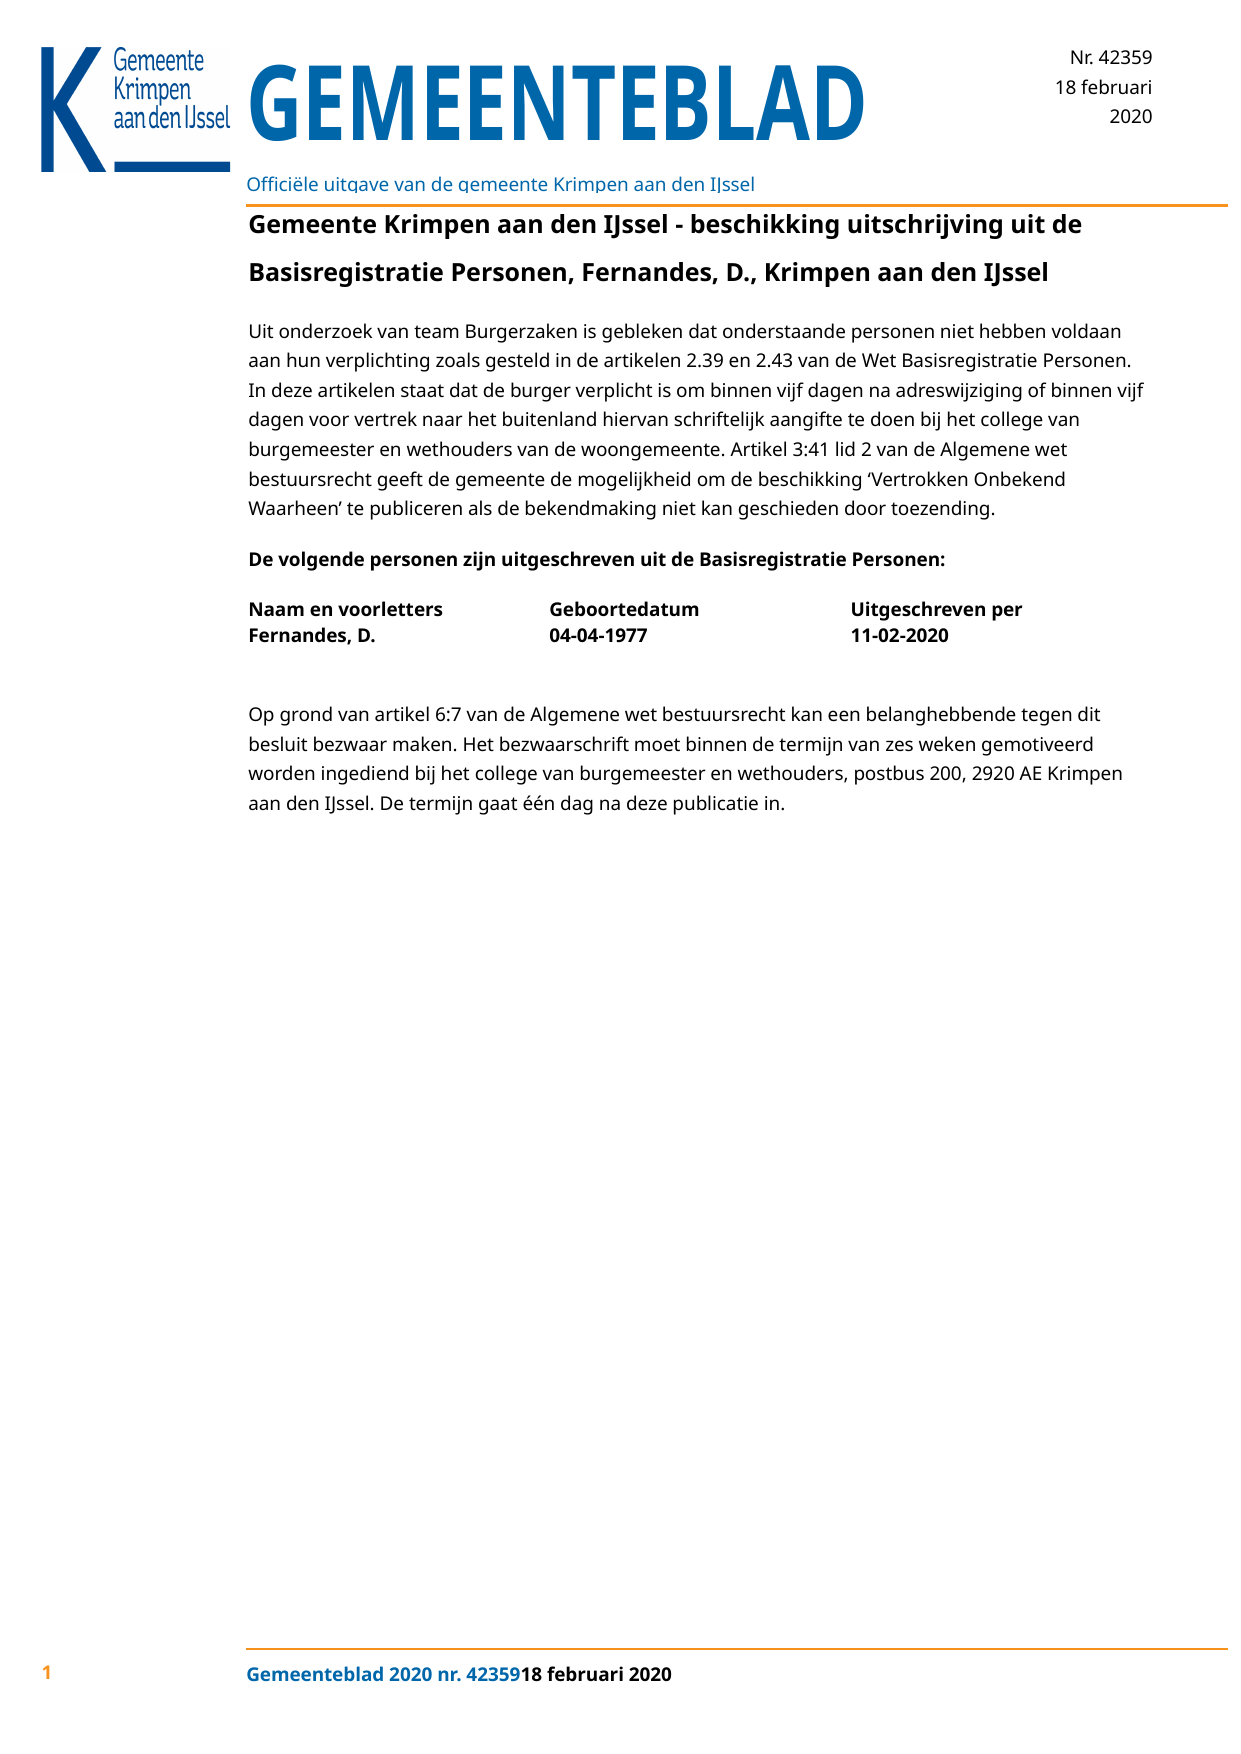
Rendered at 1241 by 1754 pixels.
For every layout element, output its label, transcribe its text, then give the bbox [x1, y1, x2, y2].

table_cell 04-04-1977 [549, 622, 850, 648]
table_header Naam en voorletters [248, 596, 549, 622]
table_cell Fernandes, D. [248, 622, 549, 648]
text De volgende personen zijn uitgeschreven uit de Basisregistratie Personen: [248, 546, 1152, 572]
table_header Geboortedatum [549, 596, 850, 622]
text Op grond van artikel 6:7 van de Algemene wet bestuursrecht kan een belanghebbende tegen dit besluit bezwaar maken. Het bezwaarschrift moet binnen de termijn van zes weken gemotiveerd worden ingediend bij het college van burgemeester en wethouders, postbus 200, 2920 AE Krimpen aan den IJssel. De termijn gaat één dag na deze publicatie in. [248, 701, 1152, 816]
text Uit onderzoek van team Burgerzaken is gebleken dat onderstaande personen niet hebben voldaan aan hun verplichting zoals gesteld in de artikelen 2.39 en 2.43 van de Wet Basisregistratie Personen. In deze artikelen staat dat de burger verplicht is om binnen vijf dagen na adreswijziging of binnen vijf dagen voor vertrek naar het buitenland hiervan schriftelijk aangifte te doen bij het college van burgemeester en wethouders van de woongemeente. Artikel 3:41 lid 2 van de Algemene wet bestuursrecht geeft de gemeente de mogelijkheid om de beschikking ‘Vertrokken Onbekend Waarheen’ te publiceren als de bekendmaking niet kan geschieden door toezending. [248, 318, 1152, 521]
table_header Uitgeschreven per [850, 596, 1152, 622]
text Gemeente Krimpen aan den IJssel - beschikking uitschrijving uit de Basisregistratie Personen, Fernandes, D., Krimpen aan den IJssel [248, 207, 1152, 288]
picture [41, 47, 231, 172]
table_cell 11-02-2020 [850, 622, 1152, 648]
